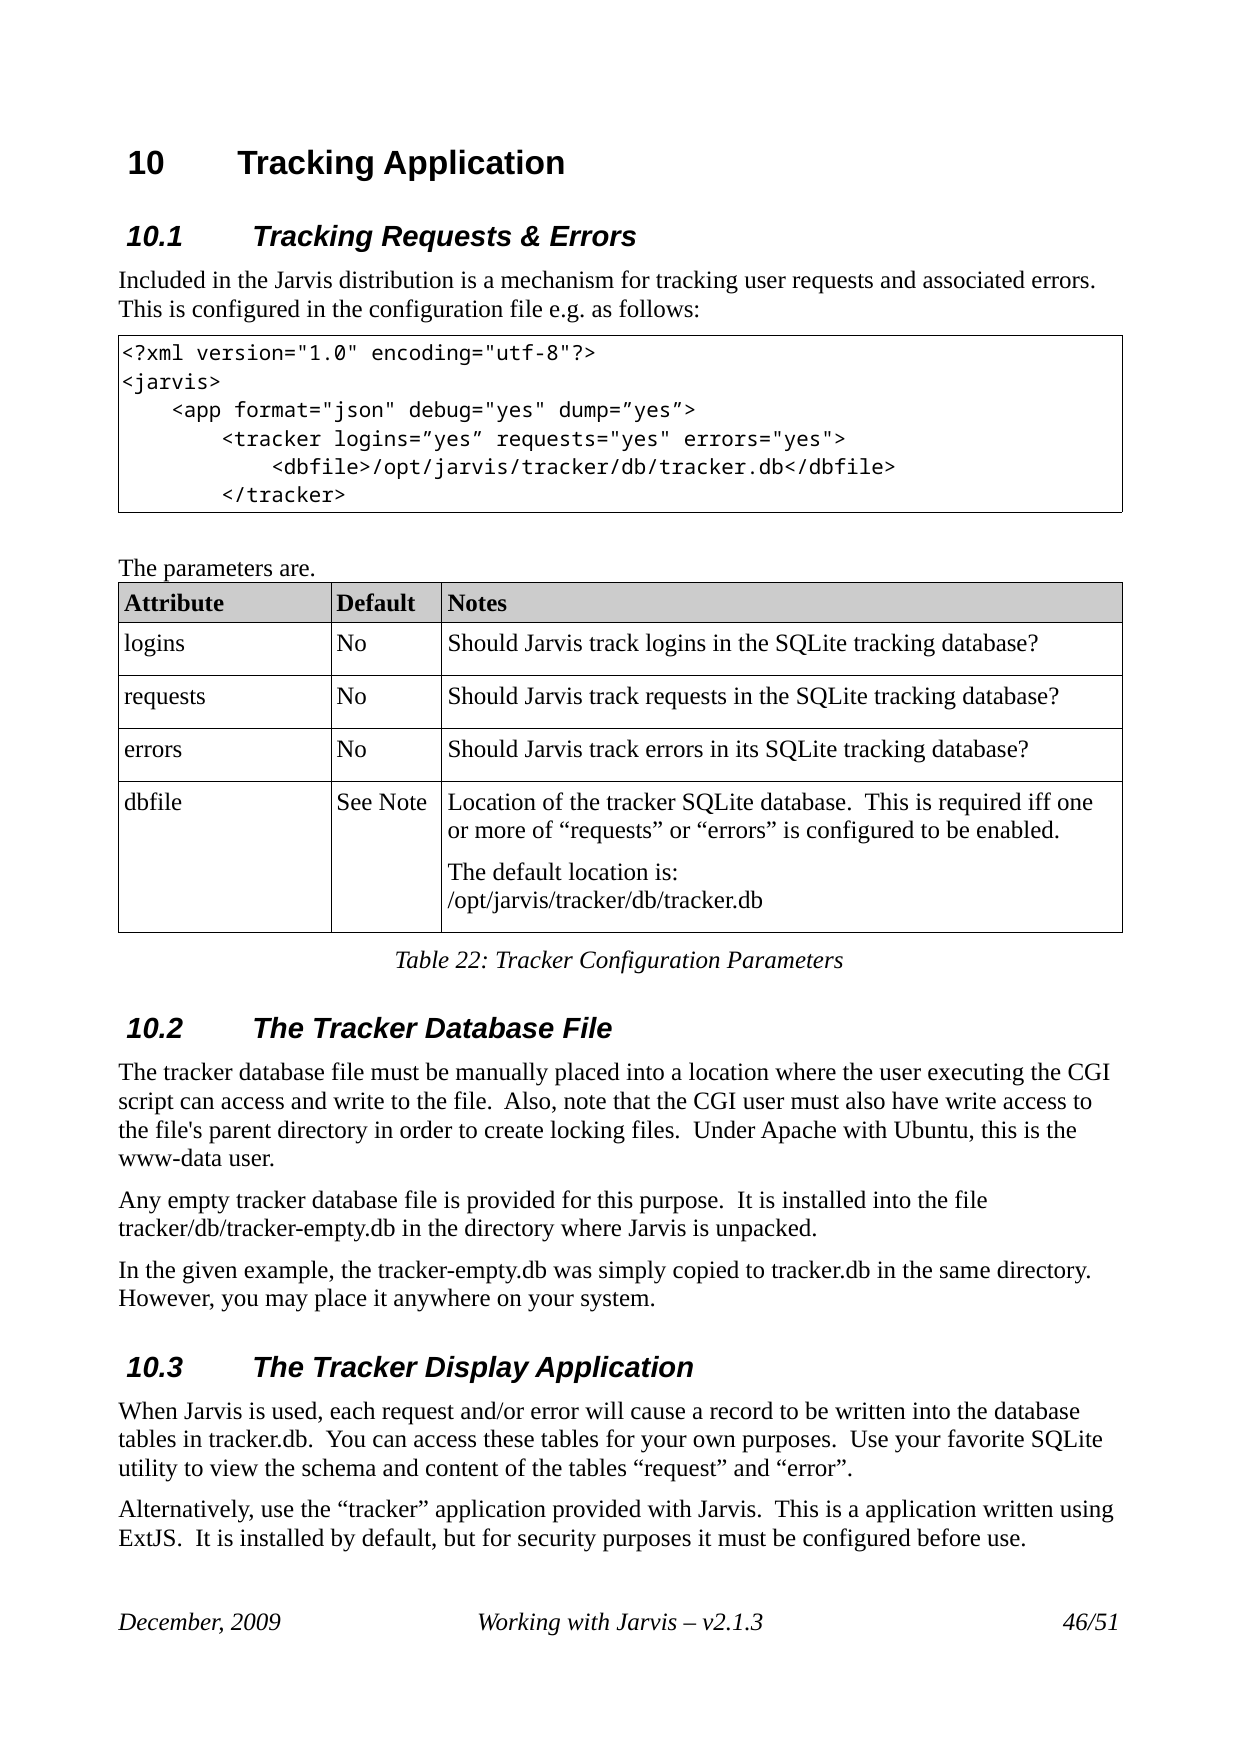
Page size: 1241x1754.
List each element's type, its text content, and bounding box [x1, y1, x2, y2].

table_cell Should Jarvis track logins in the SQLite tracking database? [442, 623, 1122, 675]
text <app format="json" debug="yes" dump=”yes”> [119, 392, 1122, 421]
text When Jarvis is used, each request and/or error will cause a record to be written into the database tables in tracker.db. You can access these tables for your own purposes. Use your favorite SQLite utility to view the schema and content of the tables “request” and “error”. [118, 1396, 1122, 1482]
table_cell errors [119, 729, 331, 781]
table_cell Should Jarvis track errors in its SQLite tracking database? [442, 729, 1122, 781]
table_header Attribute [119, 583, 331, 622]
text Any empty tracker database file is provided for this purpose. It is installed into the file tracker/db/tracker-empty.db in the directory where Jarvis is unpacked. [118, 1185, 1122, 1242]
subtitle The Tracker Display Application [118, 1350, 1122, 1383]
subtitle Tracking Application [118, 143, 1122, 182]
text <tracker logins=”yes” requests="yes" errors="yes"> [119, 421, 1122, 449]
table_cell Location of the tracker SQLite database. This is required iff one or more of “requests” or “errors” is configured to be enabled. The default location is: /opt/jarvis/tracker/db/tracker.db [442, 782, 1122, 932]
table_cell No [332, 623, 441, 675]
text The parameters are. [118, 553, 1122, 582]
table_cell dbfile [119, 782, 331, 932]
text Included in the Jarvis distribution is a mechanism for tracking user requests and associated errors. This is configured in the configuration file e.g. as follows: [118, 265, 1122, 323]
table_header Default [332, 583, 441, 622]
table_cell No [332, 729, 441, 781]
text </tracker> [119, 477, 1122, 512]
text <dbfile>/opt/jarvis/tracker/db/tracker.db</dbfile> [119, 449, 1122, 477]
subtitle The Tracker Database File [118, 1011, 1122, 1045]
subtitle Tracking Requests & Errors [118, 219, 1122, 253]
table_cell logins [119, 623, 331, 675]
text In the given example, the tracker-empty.db was simply copied to tracker.db in the same directory. However, you may place it anywhere on your system. [118, 1255, 1122, 1312]
table_cell requests [119, 676, 331, 728]
table_cell See Note [332, 782, 441, 932]
text The tracker database file must be manually placed into a location where the user executing the CGI script can access and write to the file. Also, note that the CGI user must also have write access to the file's parent directory in order to create locking files. Under Apache with Ubuntu, this is the www-data user. [118, 1057, 1122, 1172]
text Alternatively, use the “tracker” application provided with Jarvis. This is a application written using ExtJS. It is installed by default, but for security purposes it must be configured before use. [118, 1494, 1122, 1552]
text <jarvis> [119, 364, 1122, 392]
text Table 22: Tracker Configuration Parameters [118, 945, 1122, 974]
table_header Notes [442, 583, 1122, 622]
table_cell No [332, 676, 441, 728]
table_cell Should Jarvis track requests in the SQLite tracking database? [442, 676, 1122, 728]
text <?xml version="1.0" encoding="utf-8"?> [119, 336, 1122, 364]
